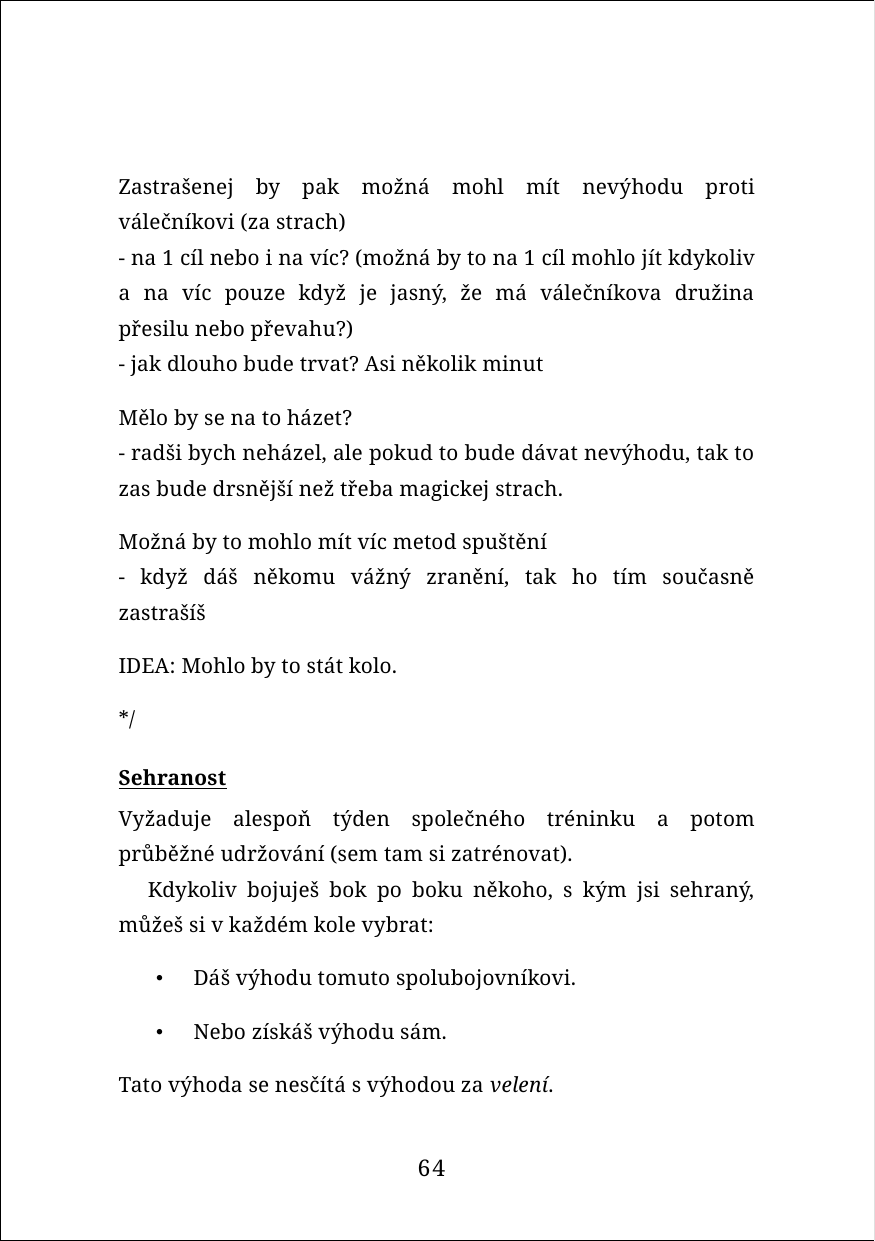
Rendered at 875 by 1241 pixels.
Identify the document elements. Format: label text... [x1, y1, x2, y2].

text */ [118, 704, 756, 733]
list Dáš výhodu tomuto spolubojovníkovi. [156, 963, 756, 992]
text Vyžaduje alespoň týden společného tréninku a potom průběžné udržování (sem tam si zatrénovat). Kdykoliv bojuješ bok po boku někoho, s kým jsi sehraný, můžeš si v každém kole vybrat: [118, 804, 756, 939]
text Zastrašenej by pak možná mohl mít nevýhodu proti válečníkovi (za strach) - na 1 cíl nebo i na víc? (možná by to na 1 cíl mohlo jít kdykoliv a na víc pouze když je jasný, že má válečníkova družina přesilu nebo převahu?) - jak dlouho bude trvat? Asi několik minut [118, 172, 756, 378]
list Nebo získáš výhodu sám. [156, 1017, 756, 1045]
text IDEA: Mohlo by to stát kolo. [118, 651, 756, 679]
text Možná by to mohlo mít víc metod spuštění - když dáš někomu vážný zranění, tak ho tím současně zastrašíš [118, 527, 756, 626]
subtitle Sehranost [118, 763, 756, 792]
text Mělo by se na to házet? - radši bych neházel, ale pokud to bude dávat nevýhodu, tak to zas bude drsnější než třeba magickej strach. [118, 403, 756, 502]
text Tato výhoda se nesčítá s výhodou za velení. [118, 1070, 756, 1098]
